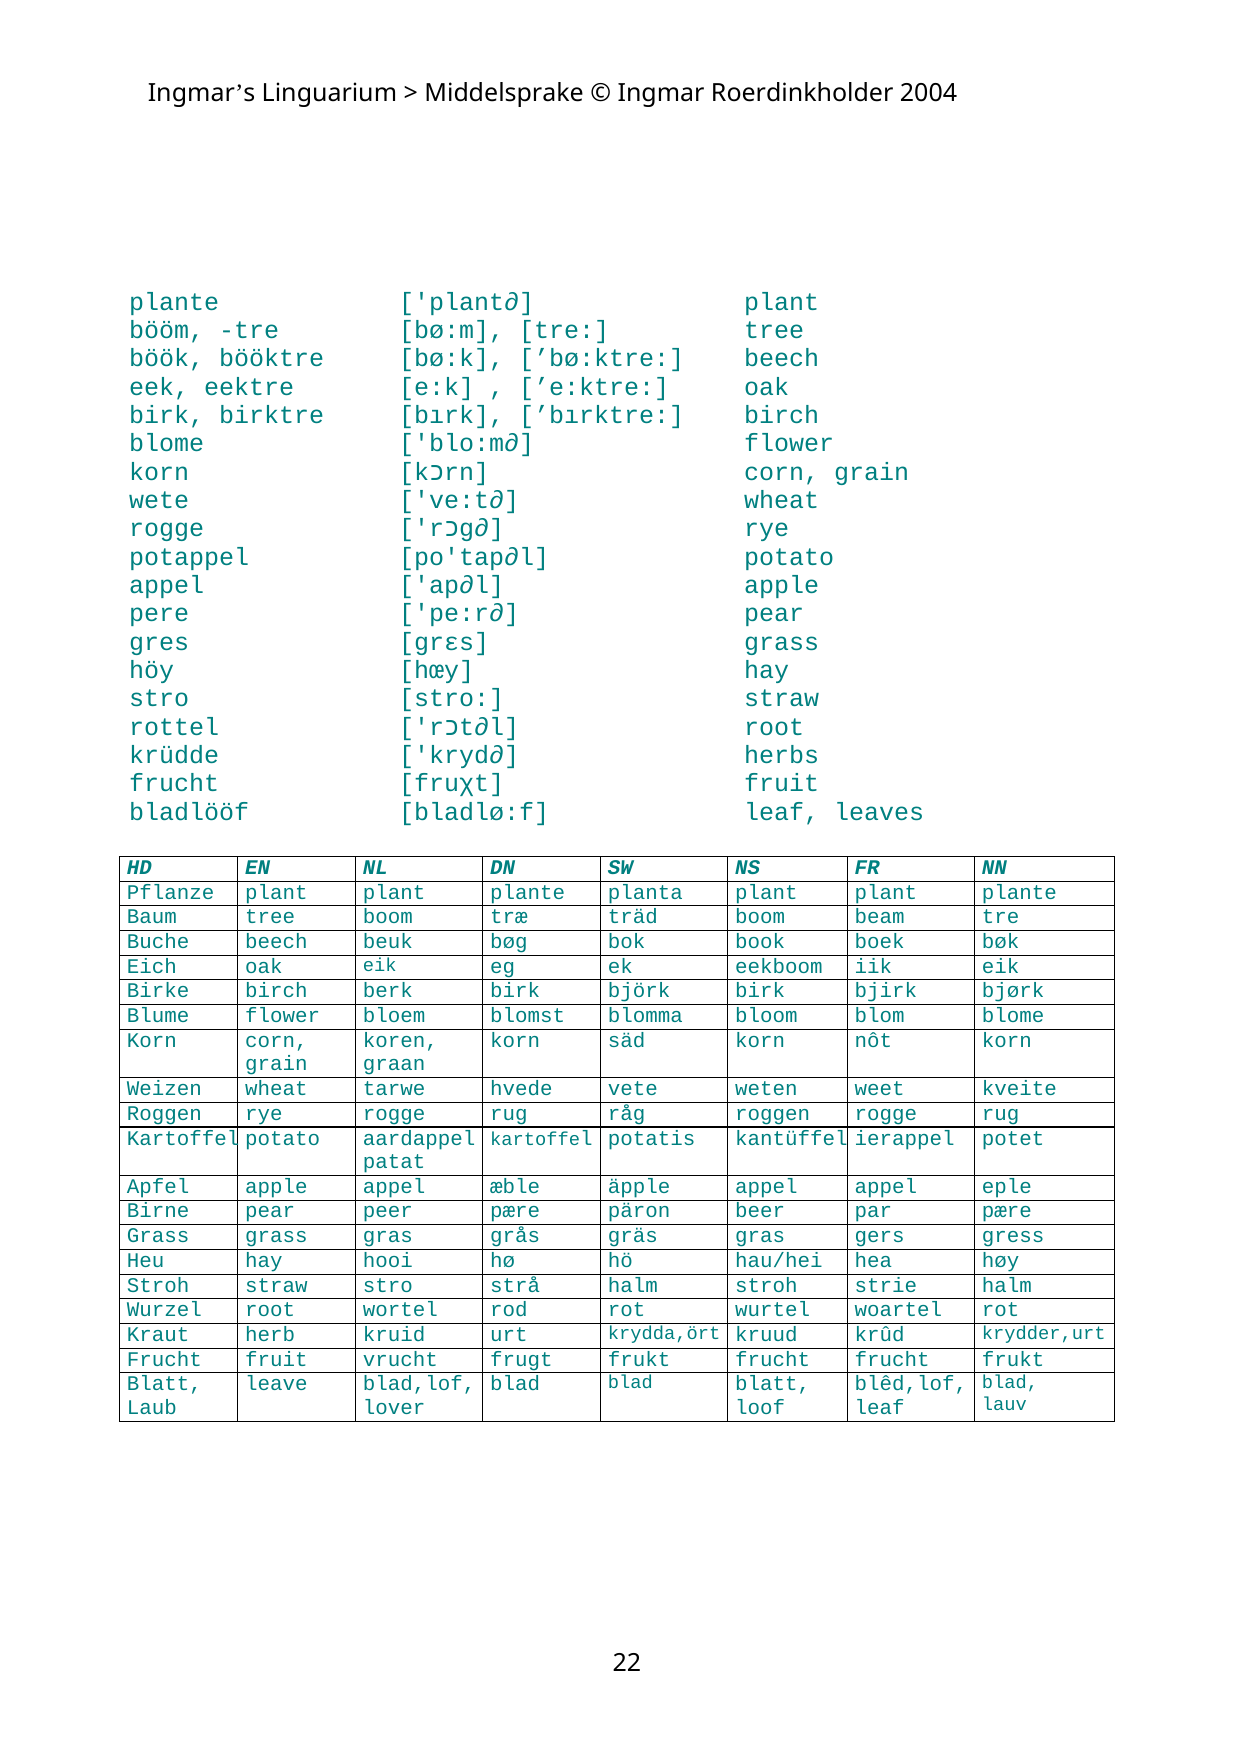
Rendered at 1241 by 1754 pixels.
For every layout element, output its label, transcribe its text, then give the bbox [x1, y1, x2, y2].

table_cell tarwe [356, 1078, 482, 1102]
table_cell säd [601, 1030, 727, 1077]
table_cell boom [728, 906, 847, 930]
table_header NN [975, 857, 1114, 881]
text pere [′pe:r∂] pear [129, 601, 1106, 629]
table_cell bjørk [975, 980, 1114, 1004]
table_cell wurtel [728, 1299, 847, 1323]
table_cell bok [601, 931, 727, 955]
table_cell appel [728, 1176, 847, 1199]
table_cell bloem [356, 1005, 482, 1029]
table_header FR [848, 857, 974, 881]
table_cell grass [238, 1225, 355, 1249]
text potappel [po′tap∂l] potato [129, 544, 1106, 573]
table_cell korn [483, 1030, 600, 1077]
table_cell birk [483, 980, 600, 1004]
table_cell straw [238, 1275, 355, 1298]
table_cell weet [848, 1078, 974, 1102]
text appel [′ap∂l] apple [129, 573, 1106, 601]
table_cell råg [601, 1103, 727, 1126]
table_cell gras [728, 1225, 847, 1249]
table_cell hö [601, 1250, 727, 1273]
table_cell leave [238, 1373, 355, 1421]
table_cell hea [848, 1250, 974, 1273]
table_cell bloom [728, 1005, 847, 1029]
table_cell ierappel [848, 1128, 974, 1175]
table_cell herb [238, 1324, 355, 1348]
table_cell vrucht [356, 1349, 482, 1372]
table_cell root [238, 1299, 355, 1323]
table_cell apple [238, 1176, 355, 1199]
table_cell nôt [848, 1030, 974, 1077]
table_cell strie [848, 1275, 974, 1298]
table_cell Baum [120, 906, 237, 930]
table_cell Birke [120, 980, 237, 1004]
table_cell plant [238, 882, 355, 905]
table_cell stro [356, 1275, 482, 1298]
table_cell blomma [601, 1005, 727, 1029]
table_cell krydder,urt [975, 1324, 1114, 1348]
table_cell Blume [120, 1005, 237, 1029]
table_cell blad, lauv [975, 1373, 1114, 1421]
table_header DN [483, 857, 600, 881]
text bladlööf [bladlø:f] leaf, leaves [129, 799, 1106, 828]
text frucht [fruχt] fruit [129, 771, 1106, 799]
table_cell eik [356, 956, 482, 979]
table_cell beer [728, 1201, 847, 1224]
table_cell weten [728, 1078, 847, 1102]
table_cell wheat [238, 1078, 355, 1102]
table_cell rogge [848, 1103, 974, 1126]
table_cell iik [848, 956, 974, 979]
table_cell krûd [848, 1324, 974, 1348]
table_cell birch [238, 980, 355, 1004]
text rogge [′rכg∂] rye [129, 516, 1106, 544]
table_header NS [728, 857, 847, 881]
table_cell roggen [728, 1103, 847, 1126]
table_cell Kartoffel [120, 1128, 237, 1175]
table_cell pear [238, 1201, 355, 1224]
table_cell eekboom [728, 956, 847, 979]
table_cell kruud [728, 1324, 847, 1348]
table_cell blomst [483, 1005, 600, 1029]
table_header HD [120, 857, 237, 881]
table_cell korn [728, 1030, 847, 1077]
table_cell bøg [483, 931, 600, 955]
text böök, bööktre [bø:k], [’bø:ktre:] beech [129, 346, 1106, 374]
table_cell kruid [356, 1324, 482, 1348]
table_cell gräs [601, 1225, 727, 1249]
table_cell berk [356, 980, 482, 1004]
table_cell par [848, 1201, 974, 1224]
table_header NL [356, 857, 482, 881]
table_cell rye [238, 1103, 355, 1126]
table_cell planta [601, 882, 727, 905]
table_cell blad [601, 1373, 727, 1421]
table_cell frugt [483, 1349, 600, 1372]
table_cell træ [483, 906, 600, 930]
table_cell bøk [975, 931, 1114, 955]
table_cell Kraut [120, 1324, 237, 1348]
table_cell blad [483, 1373, 600, 1421]
text wete [′ve:t∂] wheat [129, 488, 1106, 516]
table_cell rug [975, 1103, 1114, 1126]
text gres [grεs] grass [129, 629, 1106, 658]
table_cell eple [975, 1176, 1114, 1199]
text krüdde [′kryd∂] herbs [129, 743, 1106, 771]
text bööm, -tre [bø:m], [tre:] tree [129, 318, 1106, 346]
table_cell birk [728, 980, 847, 1004]
table_cell rot [601, 1299, 727, 1323]
table_cell koren, graan [356, 1030, 482, 1077]
table_cell Blatt, Laub [120, 1373, 237, 1421]
table_cell Buche [120, 931, 237, 955]
table_cell høy [975, 1250, 1114, 1273]
table_cell hvede [483, 1078, 600, 1102]
table_cell kantüffel [728, 1128, 847, 1175]
table_cell gers [848, 1225, 974, 1249]
table_cell pære [483, 1201, 600, 1224]
text plante [′plant∂] plant [129, 289, 1106, 318]
table_cell Frucht [120, 1349, 237, 1372]
table_cell rug [483, 1103, 600, 1126]
table_cell Stroh [120, 1275, 237, 1298]
table_cell gras [356, 1225, 482, 1249]
table_cell Wurzel [120, 1299, 237, 1323]
table_cell Eich [120, 956, 237, 979]
table_cell träd [601, 906, 727, 930]
table_cell rod [483, 1299, 600, 1323]
table_header EN [238, 857, 355, 881]
table_cell bjirk [848, 980, 974, 1004]
table_cell gress [975, 1225, 1114, 1249]
table_cell plant [356, 882, 482, 905]
table_cell blatt, loof [728, 1373, 847, 1421]
table_cell halm [975, 1275, 1114, 1298]
table_cell Roggen [120, 1103, 237, 1126]
text stro [stro:] straw [129, 686, 1106, 714]
table_cell äpple [601, 1176, 727, 1199]
text birk, birktre [bırk], [’bırktre:] birch [129, 403, 1106, 431]
table_cell vete [601, 1078, 727, 1102]
table_cell tre [975, 906, 1114, 930]
table_cell potato [238, 1128, 355, 1175]
table_cell æble [483, 1176, 600, 1199]
table_cell ek [601, 956, 727, 979]
table_cell blom [848, 1005, 974, 1029]
text höy [hœy] hay [129, 658, 1106, 686]
table_cell Apfel [120, 1176, 237, 1199]
table_cell hay [238, 1250, 355, 1273]
table_cell wortel [356, 1299, 482, 1323]
table_cell hø [483, 1250, 600, 1273]
table_cell boek [848, 931, 974, 955]
table_cell eg [483, 956, 600, 979]
table_cell Birne [120, 1201, 237, 1224]
table_cell plant [728, 882, 847, 905]
text rottel [′rכt∂l] root [129, 714, 1106, 743]
table_header SW [601, 857, 727, 881]
table_cell Heu [120, 1250, 237, 1273]
table_cell hau/hei [728, 1250, 847, 1273]
table_cell tree [238, 906, 355, 930]
table_cell aardappel patat [356, 1128, 482, 1175]
table_cell frukt [975, 1349, 1114, 1372]
table_cell potet [975, 1128, 1114, 1175]
table_cell appel [356, 1176, 482, 1199]
table_cell grås [483, 1225, 600, 1249]
table_cell woartel [848, 1299, 974, 1323]
table_cell plante [483, 882, 600, 905]
table_cell strå [483, 1275, 600, 1298]
table_cell plant [848, 882, 974, 905]
table_cell blad,lof, lover [356, 1373, 482, 1421]
table_cell Weizen [120, 1078, 237, 1102]
table_cell rot [975, 1299, 1114, 1323]
table_cell pære [975, 1201, 1114, 1224]
table_cell korn [975, 1030, 1114, 1077]
table_cell book [728, 931, 847, 955]
table_cell beech [238, 931, 355, 955]
table_cell frukt [601, 1349, 727, 1372]
table_cell corn, grain [238, 1030, 355, 1077]
table_cell frucht [728, 1349, 847, 1372]
table_cell frucht [848, 1349, 974, 1372]
table_cell boom [356, 906, 482, 930]
table_cell päron [601, 1201, 727, 1224]
table_cell kartoffel [483, 1128, 600, 1175]
text korn [kכrn] corn, grain [129, 459, 1106, 488]
table_cell appel [848, 1176, 974, 1199]
table_cell flower [238, 1005, 355, 1029]
table_cell Korn [120, 1030, 237, 1077]
table_cell björk [601, 980, 727, 1004]
text eek, eektre [e:k] , [’e:ktre:] oak [129, 374, 1106, 403]
text blome [′blo:m∂] flower [129, 431, 1106, 459]
table_cell halm [601, 1275, 727, 1298]
table_cell Grass [120, 1225, 237, 1249]
table_cell potatis [601, 1128, 727, 1175]
table_cell peer [356, 1201, 482, 1224]
table_cell blêd,lof, leaf [848, 1373, 974, 1421]
table_cell plante [975, 882, 1114, 905]
table_cell oak [238, 956, 355, 979]
table_cell Pflanze [120, 882, 237, 905]
table_cell beam [848, 906, 974, 930]
table_cell eik [975, 956, 1114, 979]
table_cell krydda,ört [601, 1324, 727, 1348]
table_cell rogge [356, 1103, 482, 1126]
table_cell blome [975, 1005, 1114, 1029]
table_cell fruit [238, 1349, 355, 1372]
table_cell hooi [356, 1250, 482, 1273]
table_cell urt [483, 1324, 600, 1348]
table_cell stroh [728, 1275, 847, 1298]
table_cell kveite [975, 1078, 1114, 1102]
table_cell beuk [356, 931, 482, 955]
